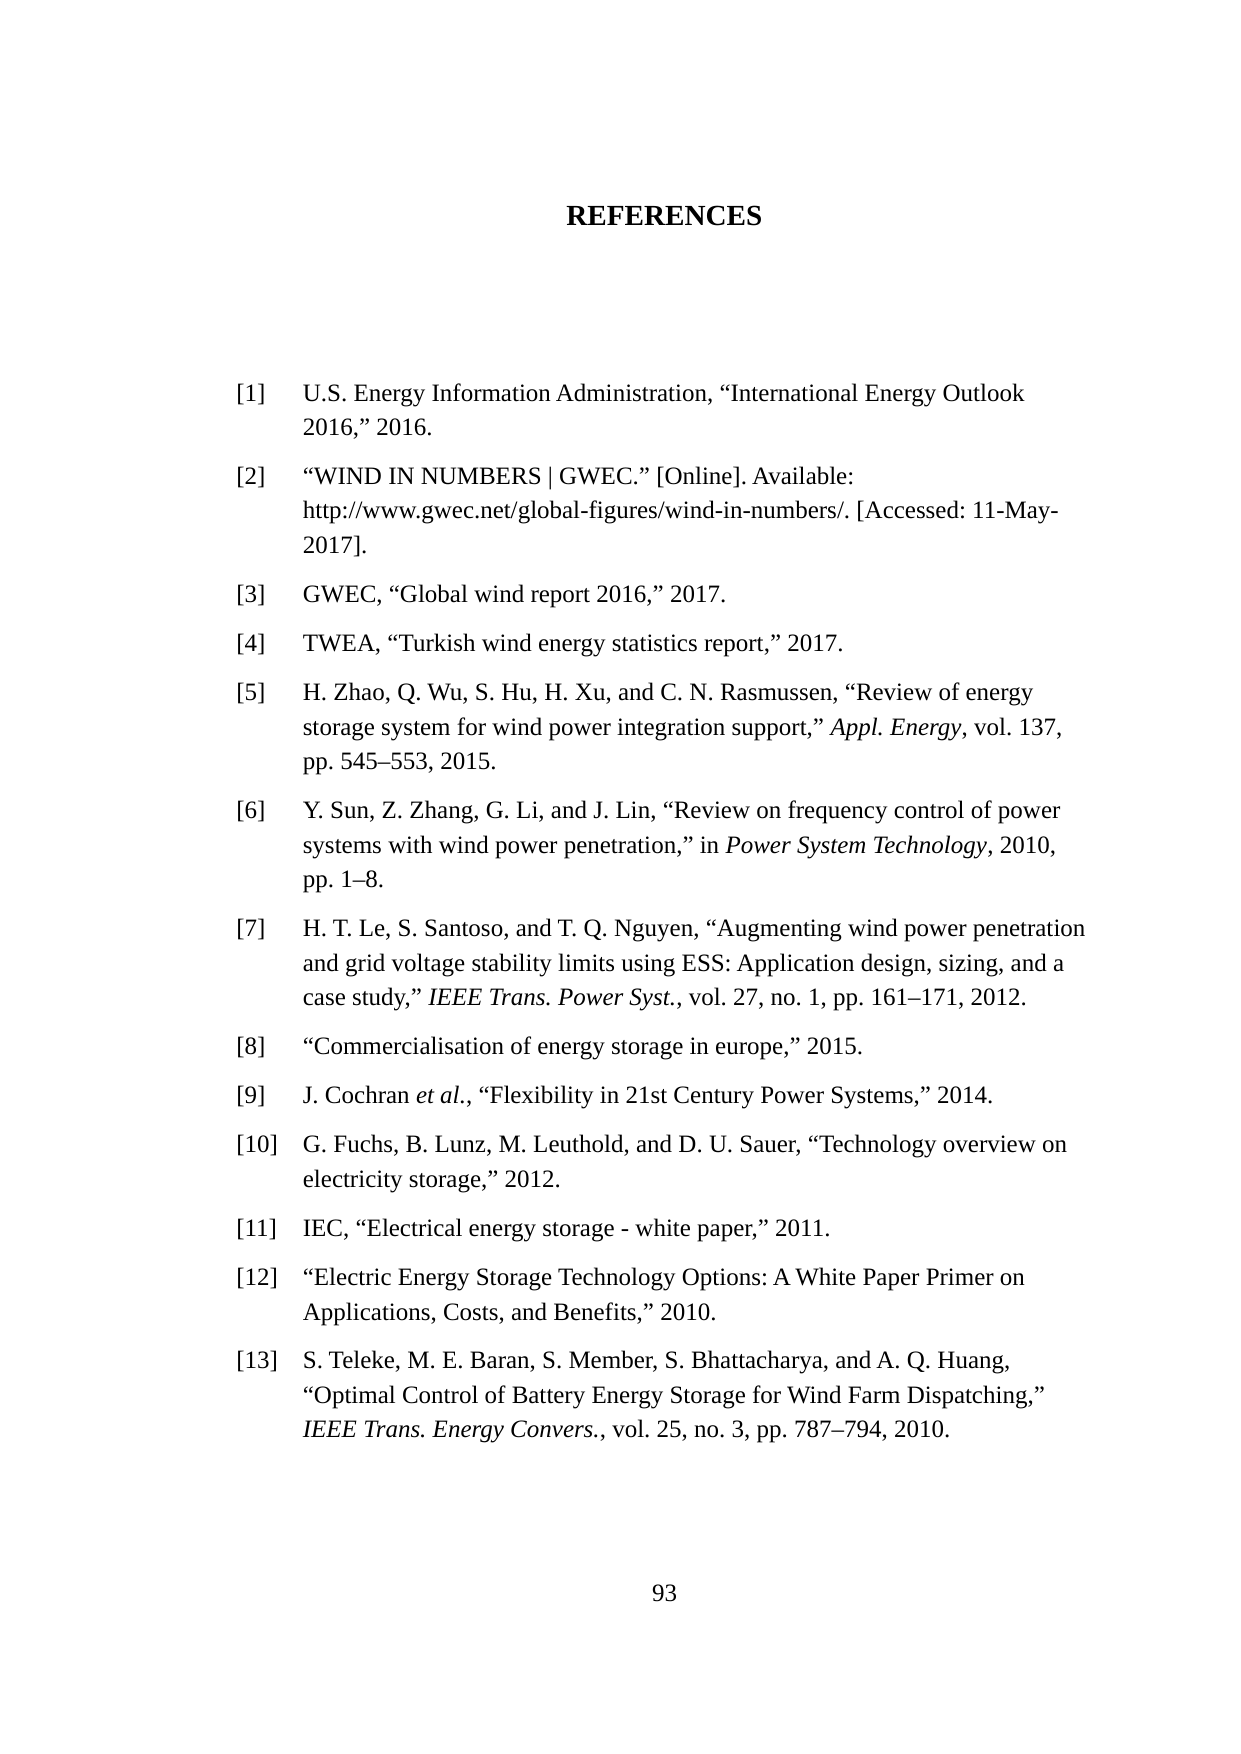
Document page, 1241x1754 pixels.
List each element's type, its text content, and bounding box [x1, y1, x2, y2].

text [5] H. Zhao, Q. Wu, S. Hu, H. Xu, and C. N. Rasmussen, “Review of energy storage system for wind power integration support,” Appl. Energy, vol. 137, pp. 545–553, 2015. [236, 677, 1093, 775]
text [9] J. Cochran et al., “Flexibility in 21st Century Power Systems,” 2014. [236, 1080, 1093, 1109]
text [7] H. T. Le, S. Santoso, and T. Q. Nguyen, “Augmenting wind power penetration and grid voltage stability limits using ESS: Application design, sizing, and a case study,” IEEE Trans. Power Syst., vol. 27, no. 1, pp. 161–171, 2012. [236, 913, 1093, 1011]
text REFERENCES [236, 198, 1093, 231]
text [3] GWEC, “Global wind report 2016,” 2017. [236, 579, 1093, 608]
text [13] S. Teleke, M. E. Baran, S. Member, S. Bhattacharya, and A. Q. Huang, “Optimal Control of Battery Energy Storage for Wind Farm Dispatching,” IEEE Trans. Energy Convers., vol. 25, no. 3, pp. 787–794, 2010. [236, 1346, 1093, 1443]
text [11] IEC, “Electrical energy storage - white paper,” 2011. [236, 1213, 1093, 1242]
text [6] Y. Sun, Z. Zhang, G. Li, and J. Lin, “Review on frequency control of power systems with wind power penetration,” in Power System Technology, 2010, pp. 1–8. [236, 795, 1093, 893]
text [4] TWEA, “Turkish wind energy statistics report,” 2017. [236, 628, 1093, 657]
text [12] “Electric Energy Storage Technology Options: A White Paper Primer on Applications, Costs, and Benefits,” 2010. [236, 1262, 1093, 1325]
text [2] “WIND IN NUMBERS | GWEC.” [Online]. Available: http://www.gwec.net/global-figures/wind-in-numbers/. [Accessed: 11-May-2017]. [236, 461, 1093, 559]
text [10] G. Fuchs, B. Lunz, M. Leuthold, and D. U. Sauer, “Technology overview on electricity storage,” 2012. [236, 1129, 1093, 1193]
text [1] U.S. Energy Information Administration, “International Energy Outlook 2016,” 2016. [236, 378, 1093, 441]
text [8] “Commercialisation of energy storage in europe,” 2015. [236, 1031, 1093, 1060]
